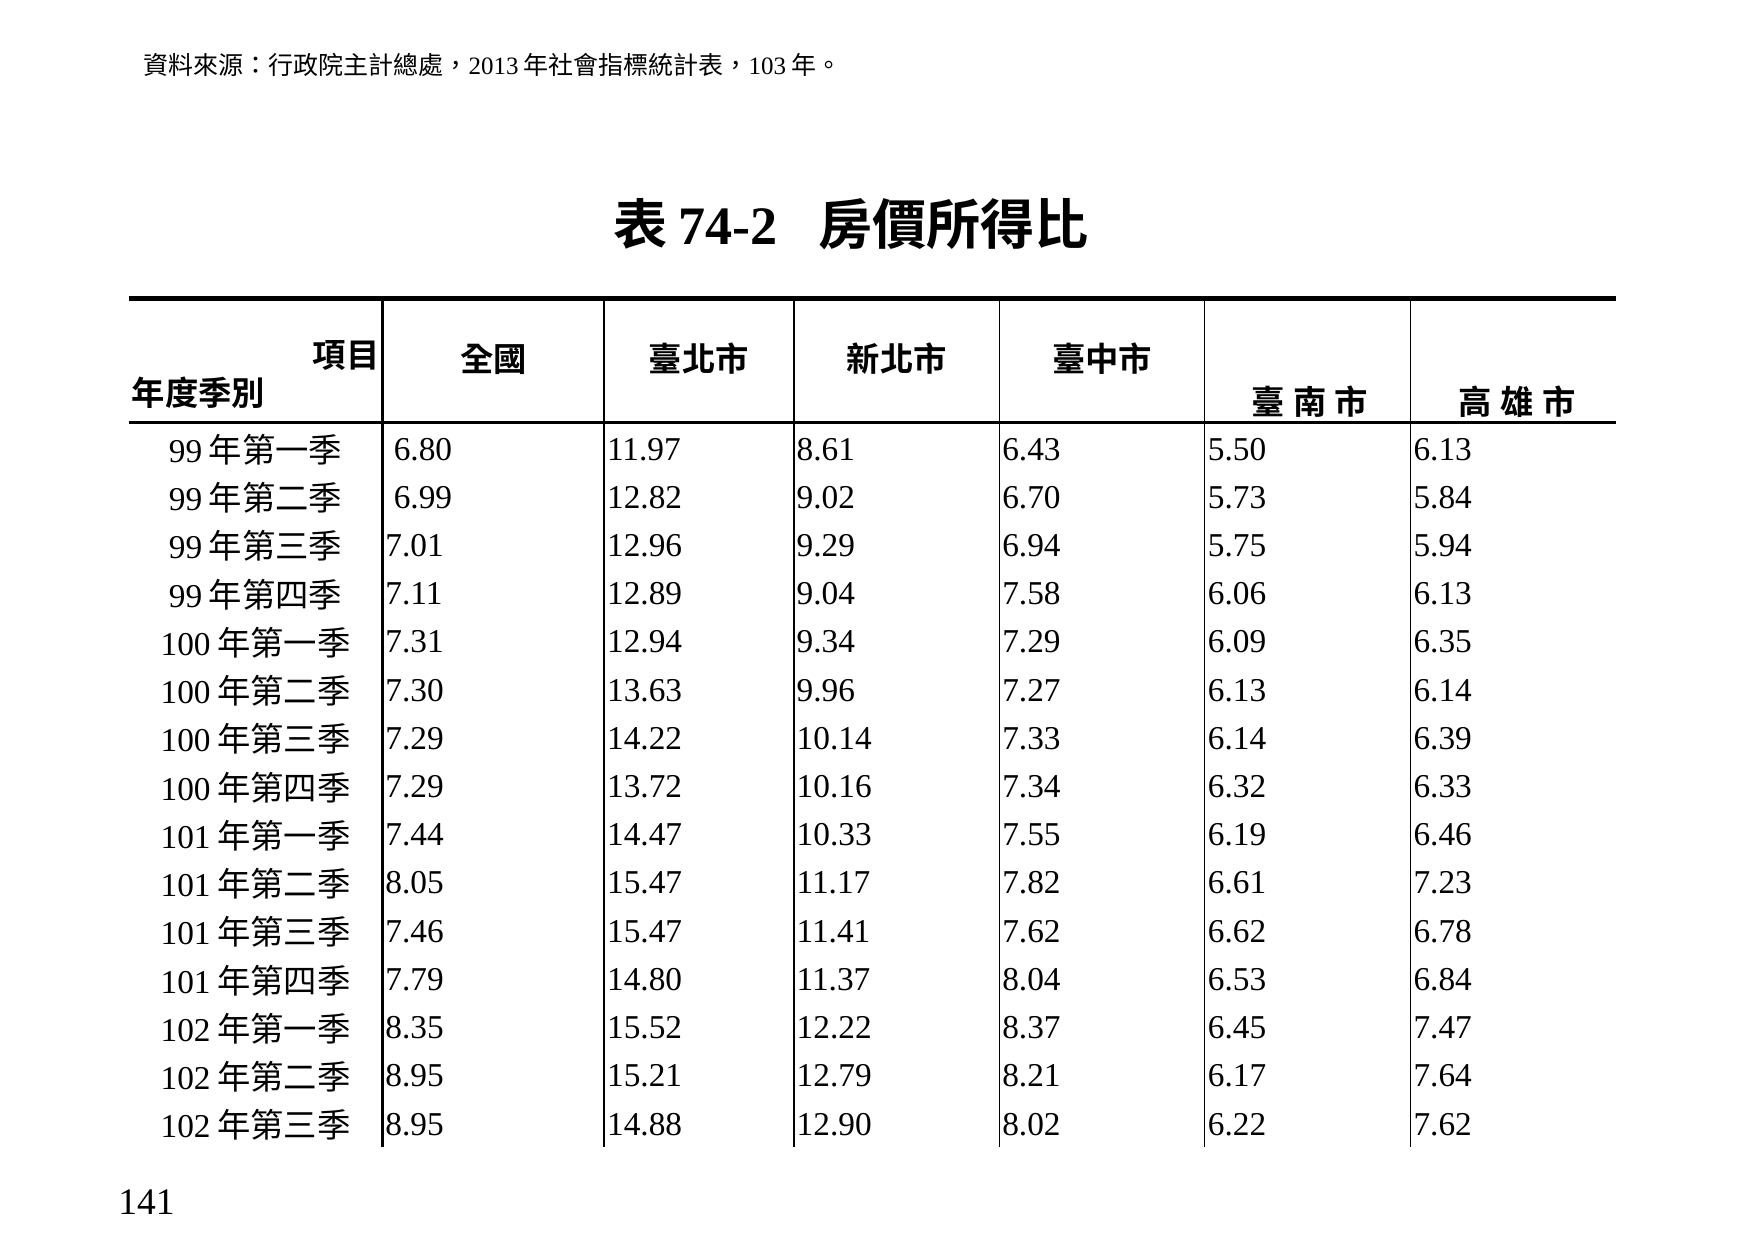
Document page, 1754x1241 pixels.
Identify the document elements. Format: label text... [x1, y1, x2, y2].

table_cell 14.47 [605, 810, 793, 858]
table_cell 6.46 [1411, 810, 1616, 858]
table_cell 5.73 [1205, 472, 1410, 520]
table_cell 7.23 [1411, 858, 1616, 906]
table_cell 8.35 [384, 1003, 603, 1051]
table_cell 8.37 [1000, 1003, 1204, 1051]
table_cell 14.88 [605, 1099, 793, 1147]
table_cell 11.97 [605, 424, 793, 472]
text 表74-2 房價所得比 [158, 182, 1543, 260]
table_cell 13.63 [605, 665, 793, 713]
table_cell 6.32 [1205, 761, 1410, 810]
table_cell 101年第二季 [129, 858, 381, 906]
table_cell 8.21 [1000, 1051, 1204, 1099]
table_cell 5.84 [1411, 472, 1616, 520]
table_cell 6.33 [1411, 761, 1616, 810]
table_cell 6.14 [1205, 713, 1410, 761]
table_cell 6.45 [1205, 1003, 1410, 1051]
table_cell 5.50 [1205, 424, 1410, 472]
table_cell 6.62 [1205, 906, 1410, 954]
table_cell 5.75 [1205, 520, 1410, 568]
table_cell 6.43 [1000, 424, 1204, 472]
table_cell 7.58 [1000, 569, 1204, 617]
table_cell 6.06 [1205, 569, 1410, 617]
table_cell 14.22 [605, 713, 793, 761]
table_cell 100年第一季 [129, 617, 381, 665]
table_cell 12.96 [605, 520, 793, 568]
table_cell 101年第三季 [129, 906, 381, 954]
table_cell 6.84 [1411, 954, 1616, 1003]
table_cell 6.94 [1000, 520, 1204, 568]
table_cell 6.13 [1411, 569, 1616, 617]
table_header 全國 [384, 301, 603, 421]
table_cell 7.27 [1000, 665, 1204, 713]
table_header 新北市 [795, 301, 999, 421]
table_header 項目 年度季別 [129, 301, 381, 421]
table_cell 101年第四季 [129, 954, 381, 1003]
table_cell 99年第二季 [129, 472, 381, 520]
table_cell 99年第一季 [129, 424, 381, 472]
table_cell 12.90 [795, 1099, 999, 1147]
table_cell 7.46 [384, 906, 603, 954]
table_cell 6.35 [1411, 617, 1616, 665]
table_cell 6.09 [1205, 617, 1410, 665]
table_cell 100年第四季 [129, 761, 381, 810]
table_cell 7.29 [1000, 617, 1204, 665]
table_cell 6.39 [1411, 713, 1616, 761]
table_cell 11.37 [795, 954, 999, 1003]
table_cell 7.29 [384, 761, 603, 810]
table_header 臺北市 [605, 301, 793, 421]
table_cell 8.95 [384, 1051, 603, 1099]
table_cell 13.72 [605, 761, 793, 810]
table_cell 102年第二季 [129, 1051, 381, 1099]
table_cell 6.78 [1411, 906, 1616, 954]
table_cell 8.05 [384, 858, 603, 906]
table_cell 15.52 [605, 1003, 793, 1051]
table_cell 9.34 [795, 617, 999, 665]
table_cell 9.04 [795, 569, 999, 617]
table_cell 7.62 [1000, 906, 1204, 954]
table_cell 6.61 [1205, 858, 1410, 906]
table_cell 15.47 [605, 906, 793, 954]
table_cell 10.14 [795, 713, 999, 761]
table_cell 7.33 [1000, 713, 1204, 761]
table_cell 7.62 [1411, 1099, 1616, 1147]
table_cell 15.47 [605, 858, 793, 906]
table_cell 7.29 [384, 713, 603, 761]
table_cell 10.16 [795, 761, 999, 810]
table_cell 9.02 [795, 472, 999, 520]
table_cell 7.55 [1000, 810, 1204, 858]
table_cell 9.96 [795, 665, 999, 713]
table_cell 8.95 [384, 1099, 603, 1147]
table_cell 100年第二季 [129, 665, 381, 713]
table_cell 7.79 [384, 954, 603, 1003]
table_cell 5.94 [1411, 520, 1616, 568]
table_cell 6.53 [1205, 954, 1410, 1003]
text 資料來源：行政院主計總處，2013年社會指標統計表，103年。 [143, 46, 1543, 82]
table_header 臺中市 [1000, 301, 1204, 421]
table_cell 100年第三季 [129, 713, 381, 761]
table_cell 7.34 [1000, 761, 1204, 810]
table_cell 14.80 [605, 954, 793, 1003]
table_cell 99年第三季 [129, 520, 381, 568]
table_cell 101年第一季 [129, 810, 381, 858]
table_cell 7.01 [384, 520, 603, 568]
table_cell 12.22 [795, 1003, 999, 1051]
table_cell 6.14 [1411, 665, 1616, 713]
table_cell 12.82 [605, 472, 793, 520]
table_cell 6.70 [1000, 472, 1204, 520]
table_cell 7.64 [1411, 1051, 1616, 1099]
table_cell 15.21 [605, 1051, 793, 1099]
table_cell 7.44 [384, 810, 603, 858]
table_cell 6.17 [1205, 1051, 1410, 1099]
table_cell 7.31 [384, 617, 603, 665]
table_cell 6.22 [1205, 1099, 1410, 1147]
table_cell 10.33 [795, 810, 999, 858]
table_cell 7.30 [384, 665, 603, 713]
table_cell 6.80 [384, 424, 603, 472]
table_cell 12.79 [795, 1051, 999, 1099]
table_cell 6.13 [1411, 424, 1616, 472]
table_cell 8.04 [1000, 954, 1204, 1003]
table_cell 6.13 [1205, 665, 1410, 713]
table_cell 99年第四季 [129, 569, 381, 617]
table_cell 12.94 [605, 617, 793, 665]
table_header 臺南市 [1205, 301, 1410, 421]
table_cell 7.11 [384, 569, 603, 617]
table_cell 8.61 [795, 424, 999, 472]
table_cell 8.02 [1000, 1099, 1204, 1147]
table_cell 9.29 [795, 520, 999, 568]
table_header 高雄市 [1411, 301, 1616, 421]
table_cell 7.82 [1000, 858, 1204, 906]
table_cell 6.19 [1205, 810, 1410, 858]
table_cell 11.41 [795, 906, 999, 954]
table_cell 102年第三季 [129, 1099, 381, 1147]
table_cell 6.99 [384, 472, 603, 520]
table_cell 7.47 [1411, 1003, 1616, 1051]
table_cell 11.17 [795, 858, 999, 906]
table_cell 12.89 [605, 569, 793, 617]
table_cell 102年第一季 [129, 1003, 381, 1051]
